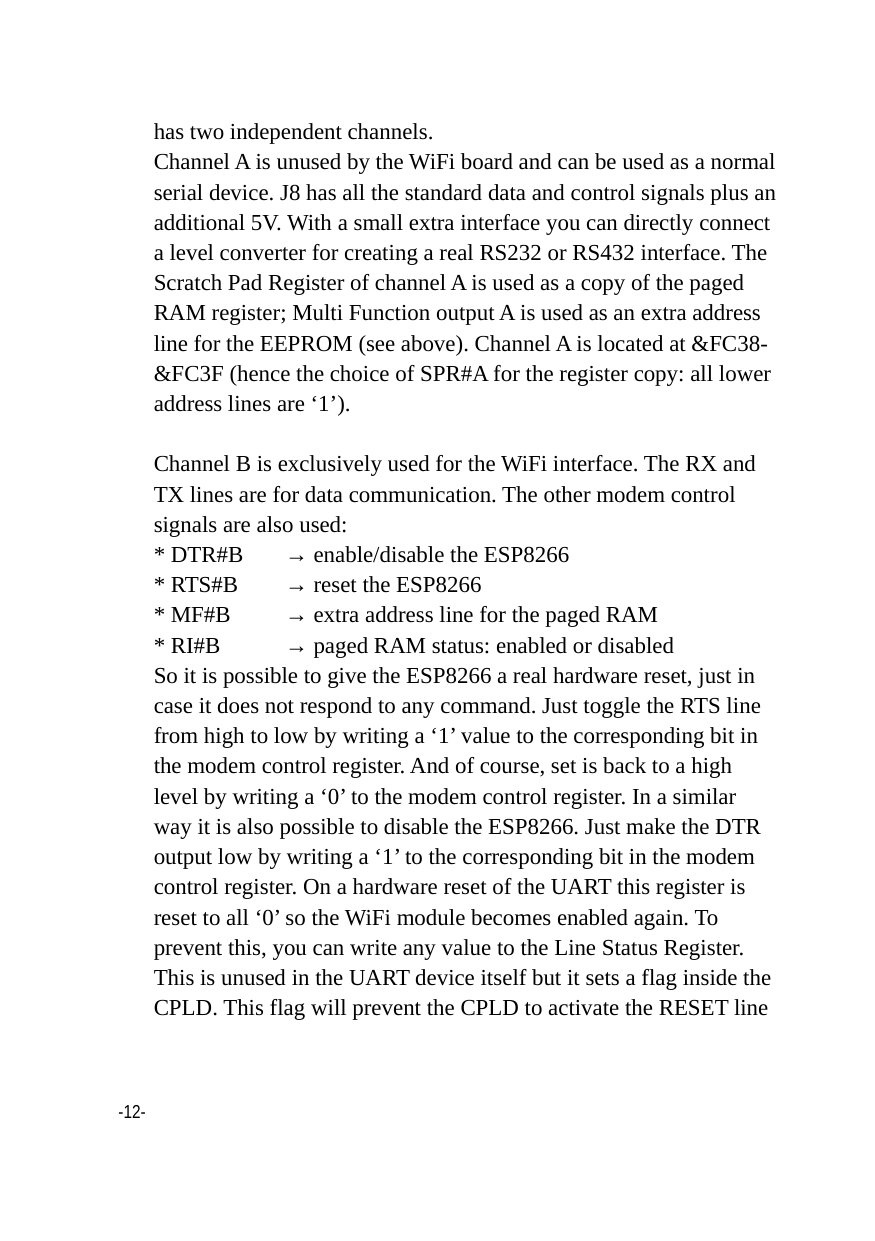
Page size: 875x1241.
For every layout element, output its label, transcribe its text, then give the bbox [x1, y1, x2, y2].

list has two independent channels. Channel A is unused by the WiFi board and can be used as a normal serial device. J8 has all the standard data and control signals plus an additional 5V. With a small extra interface you can directly connect a level converter for creating a real RS232 or RS432 interface. The Scratch Pad Register of channel A is used as a copy of the paged RAM register; Multi Function output A is used as an extra address line for the EEPROM (see above). Channel A is located at &FC38-&FC3F (hence the choice of SPR#A for the register copy: all lower address lines are ‘1’). Channel B is exclusively used for the WiFi interface. The RX and TX lines are for data communication. The other modem control signals are also used: * DTR#B → enable/disable the ESP8266 * RTS#B → reset the ESP8266 * MF#B → extra address line for the paged RAM * RI#B → paged RAM status: enabled or disabled So it is possible to give the ESP8266 a real hardware reset, just in case it does not respond to any command. Just toggle the RTS line from high to low by writing a ‘1’ value to the corresponding bit in the modem control register. And of course, set is back to a high level by writing a ‘0’ to the modem control register. In a similar way it is also possible to disable the ESP8266. Just make the DTR output low by writing a ‘1’ to the corresponding bit in the modem control register. On a hardware reset of the UART this register is reset to all ‘0’ so the WiFi module becomes enabled again. To prevent this, you can write any value to the Line Status Register. This is unused in the UART device itself but it sets a flag inside the CPLD. This flag will prevent the CPLD to activate the RESET line [118, 118, 780, 1021]
